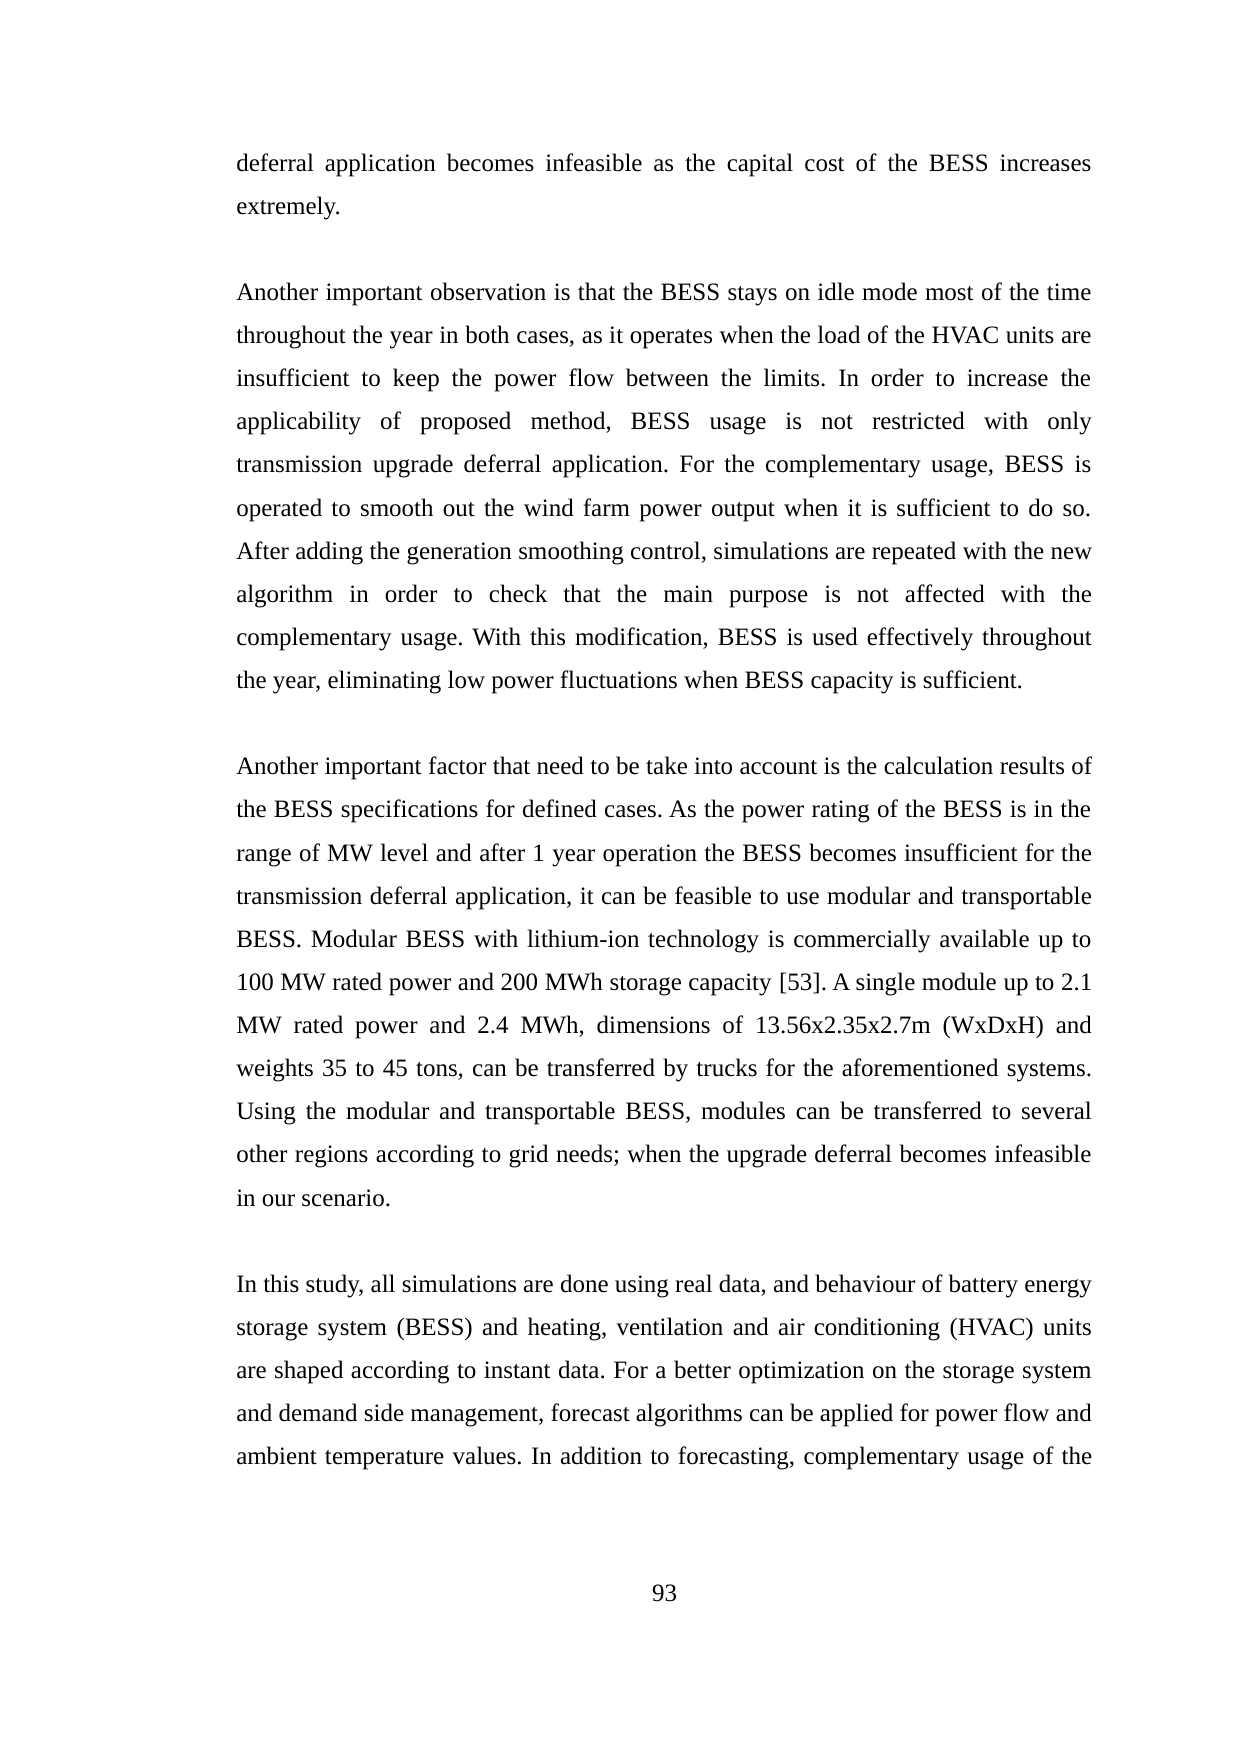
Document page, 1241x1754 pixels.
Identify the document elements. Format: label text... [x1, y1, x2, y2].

text In this study, all simulations are done using real data, and behaviour of battery energy storage system (BESS) and heating, ventilation and air conditioning (HVAC) units are shaped according to instant data. For a better optimization on the storage system and demand side management, forecast algorithms can be applied for power flow and ambient temperature values. In addition to forecasting, complementary usage of the [236, 1269, 1093, 1470]
text Another important factor that need to be take into account is the calculation results of the BESS specifications for defined cases. As the power rating of the BESS is in the range of MW level and after 1 year operation the BESS becomes insufficient for the transmission deferral application, it can be feasible to use modular and transportable BESS. Modular BESS with lithium-ion technology is commercially available up to 100 MW rated power and 200 MWh storage capacity [53]⁠. A single module up to 2.1 MW rated power and 2.4 MWh, dimensions of 13.56x2.35x2.7m (WxDxH) and weights 35 to 45 tons, can be transferred by trucks for the aforementioned systems. Using the modular and transportable BESS, modules can be transferred to several other regions according to grid needs; when the upgrade deferral becomes infeasible in our scenario. [236, 751, 1093, 1211]
text Another important observation is that the BESS stays on idle mode most of the time throughout the year in both cases, as it operates when the load of the HVAC units are insufficient to keep the power flow between the limits. In order to increase the applicability of proposed method, BESS usage is not restricted with only transmission upgrade deferral application. For the complementary usage, BESS is operated to smooth out the wind farm power output when it is sufficient to do so. After adding the generation smoothing control, simulations are repeated with the new algorithm in order to check that the main purpose is not affected with the complementary usage. With this modification, BESS is used effectively throughout the year, eliminating low power fluctuations when BESS capacity is sufficient. [236, 277, 1093, 694]
text deferral application becomes infeasible as the capital cost of the BESS increases extremely. [236, 148, 1093, 219]
